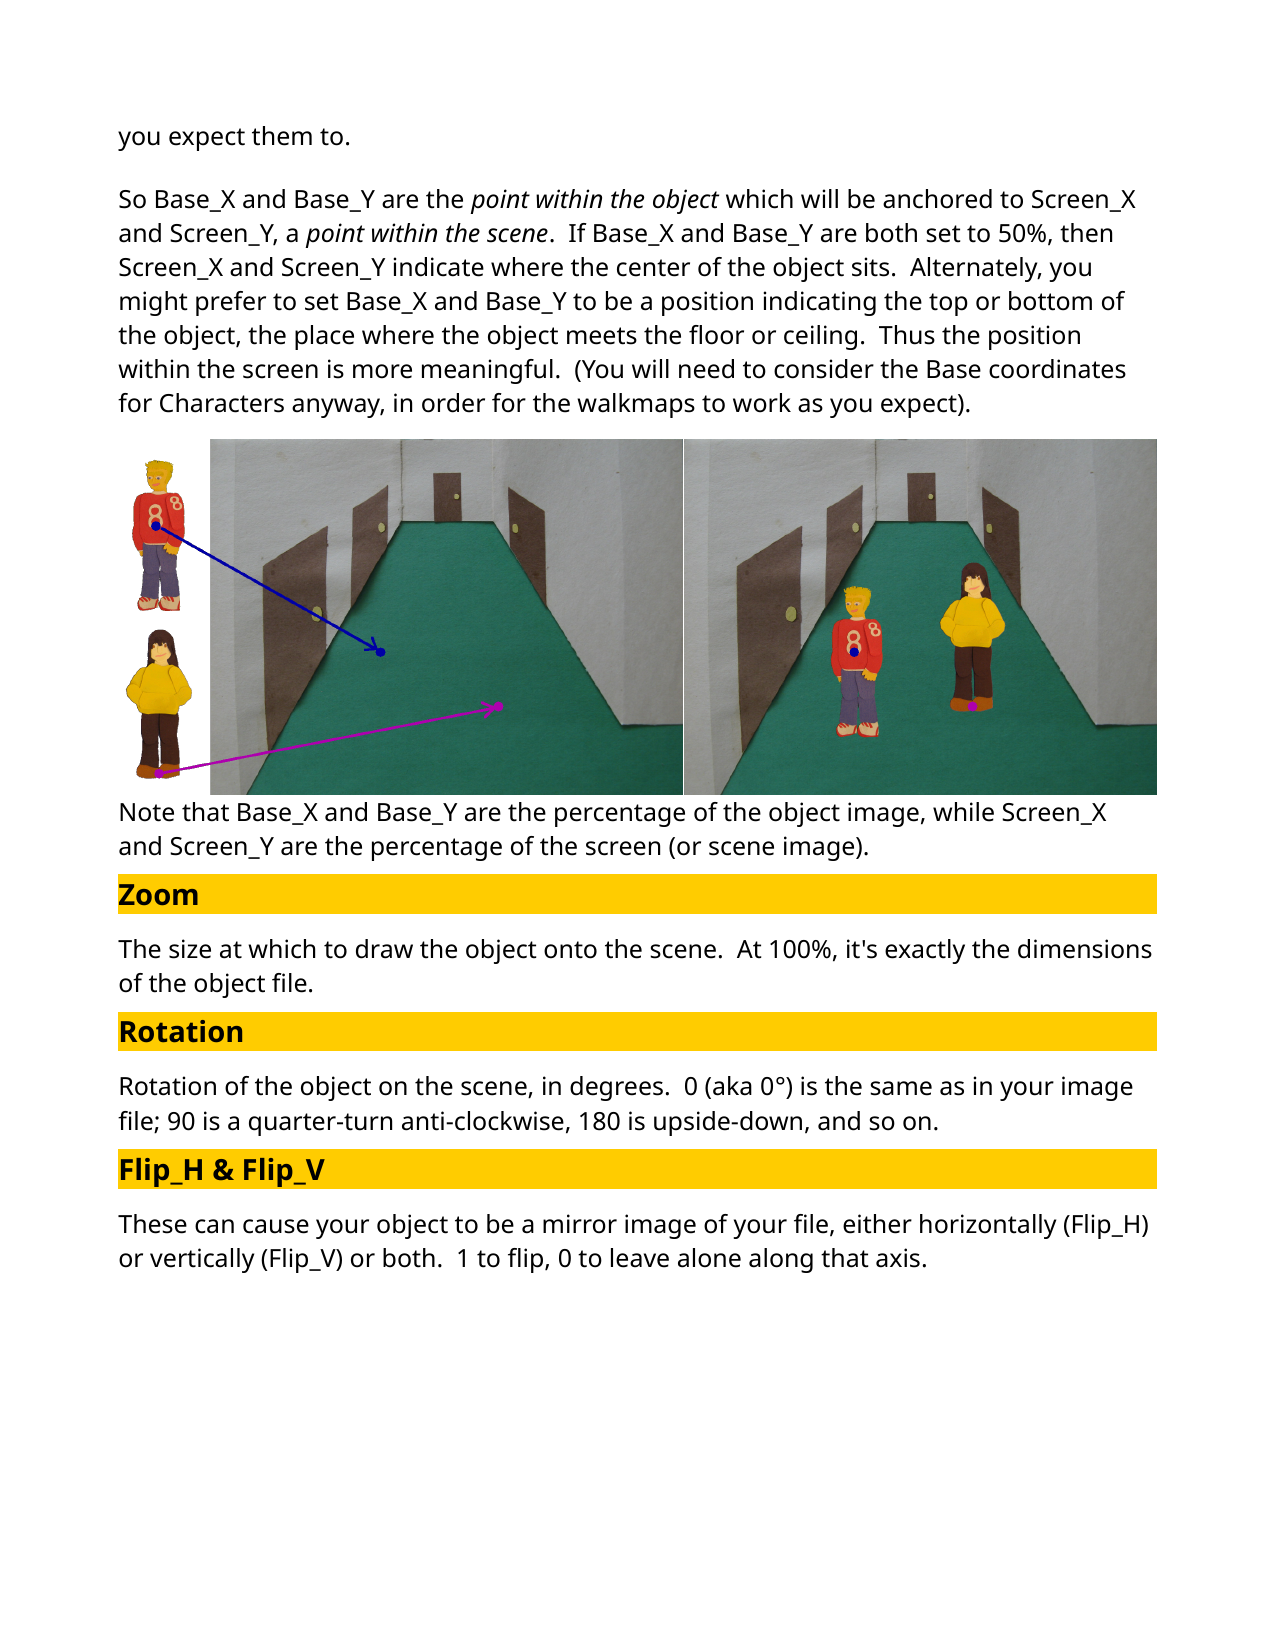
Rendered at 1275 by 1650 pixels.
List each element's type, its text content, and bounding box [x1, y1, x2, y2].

text The size at which to draw the object onto the scene. At 100%, it's exactly the dimensions of the object file. [118, 932, 1157, 1000]
text So Base_X and Base_Y are the point within the object which will be anchored to Screen_X and Screen_Y, a point within the scene. If Base_X and Base_Y are both set to 50%, then Screen_X and Screen_Y indicate where the center of the object sits. Alternately, you might prefer to set Base_X and Base_Y to be a position indicating the top or bottom of the object, the place where the object meets the floor or ceiling. Thus the position within the screen is more meaningful. (You will need to consider the Base coordinates for Characters anyway, in order for the walkmaps to work as you expect). [118, 182, 1157, 420]
subtitle Zoom [118, 874, 1157, 914]
text These can cause your object to be a mirror image of your file, either horizontally (Flip_H) or vertically (Flip_V) or both. 1 to flip, 0 to leave alone along that axis. [118, 1206, 1157, 1274]
subtitle Flip_H & Flip_V [118, 1149, 1157, 1189]
text you expect them to. [118, 118, 1157, 152]
picture [118, 439, 1157, 795]
text Note that Base_X and Base_Y are the percentage of the object image, while Screen_X and Screen_Y are the percentage of the screen (or scene image). [118, 795, 1157, 863]
subtitle Rotation [118, 1012, 1157, 1051]
text Rotation of the object on the scene, in degrees. 0 (aka 0°) is the same as in your image file; 90 is a quarter-turn anti-clockwise, 180 is upside-down, and so on. [118, 1069, 1157, 1137]
